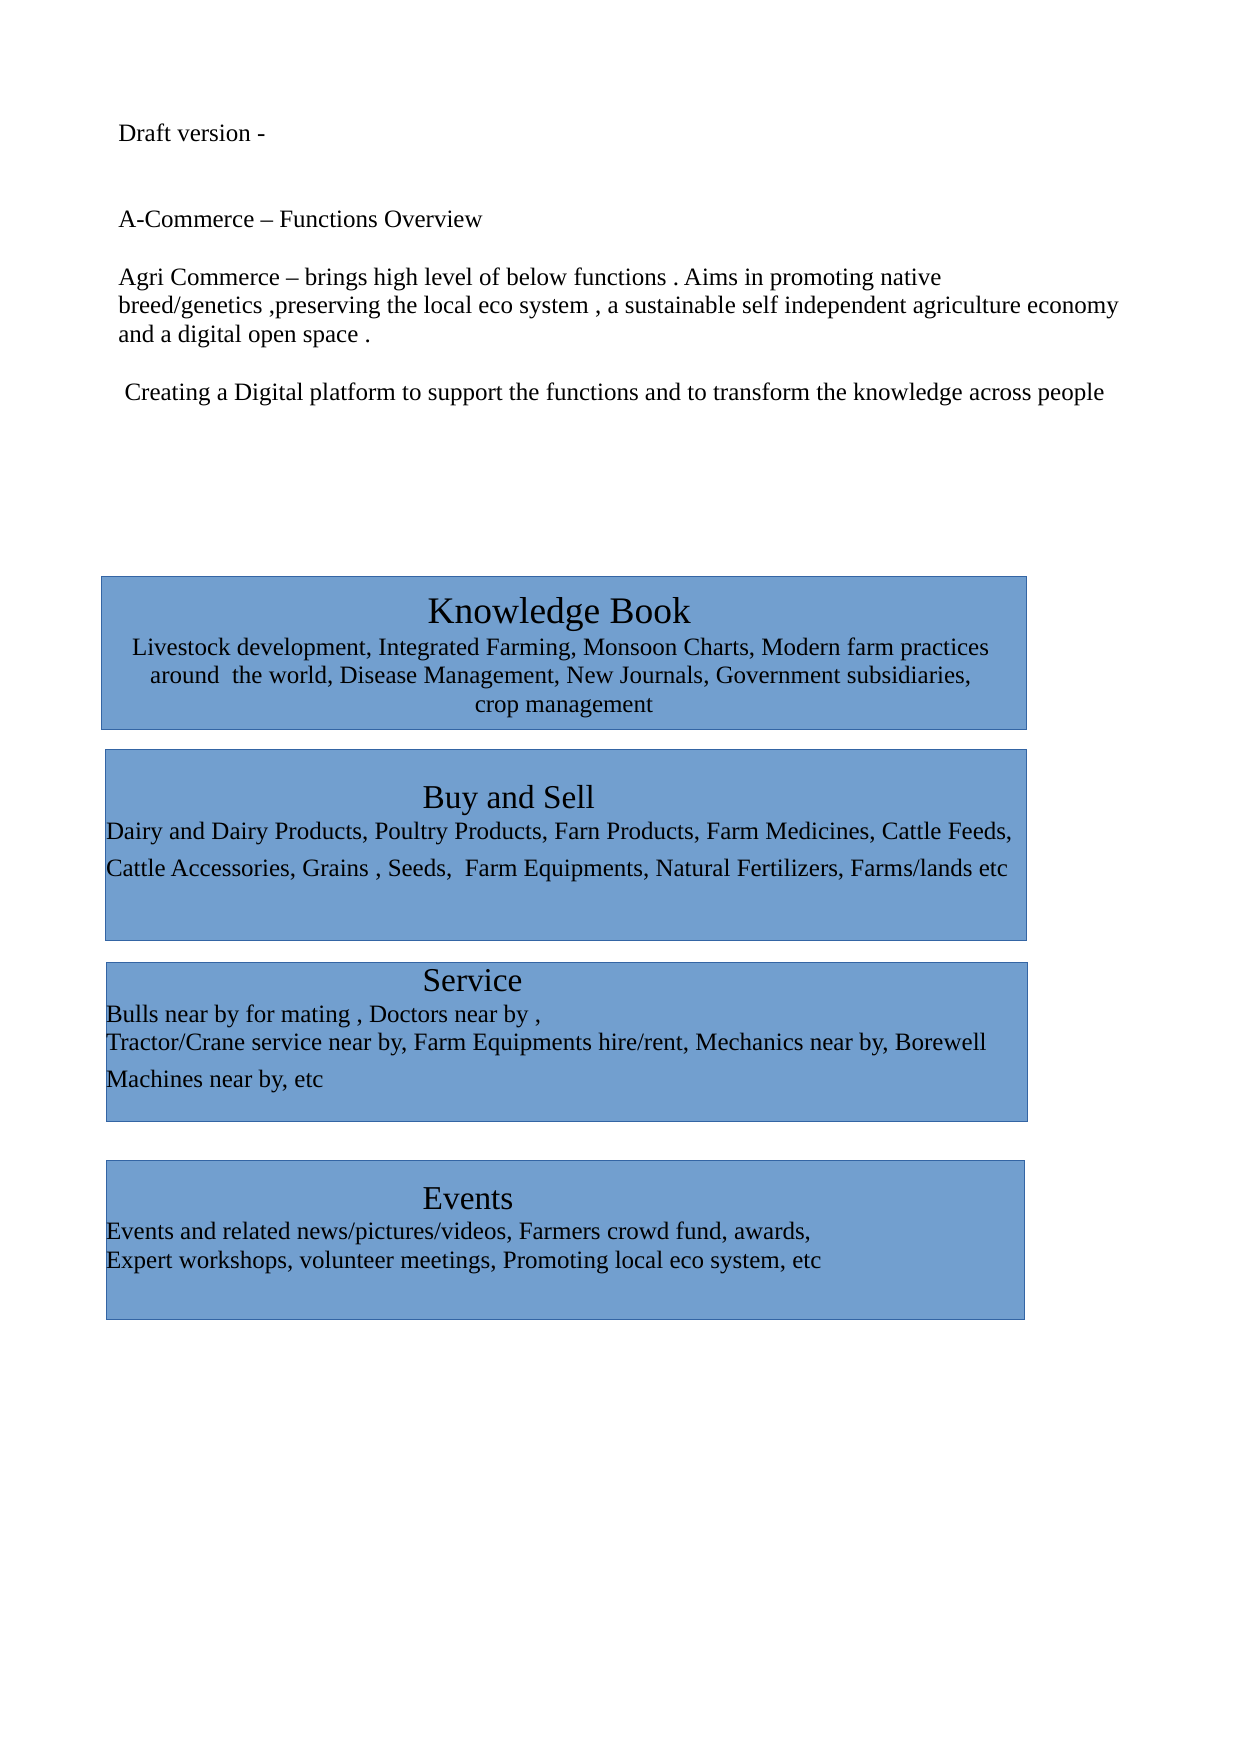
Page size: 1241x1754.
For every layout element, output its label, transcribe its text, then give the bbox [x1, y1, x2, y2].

text Draft version - [118, 118, 1122, 147]
text Creating a Digital platform to support the functions and to transform the knowledge across people [118, 377, 1122, 406]
text A-Commerce – Functions Overview [118, 204, 1122, 233]
text Agri Commerce – brings high level of below functions . Aims in promoting native breed/genetics ,preserving the local eco system , a sustainable self independent agriculture economy and a digital open space . [118, 262, 1122, 348]
